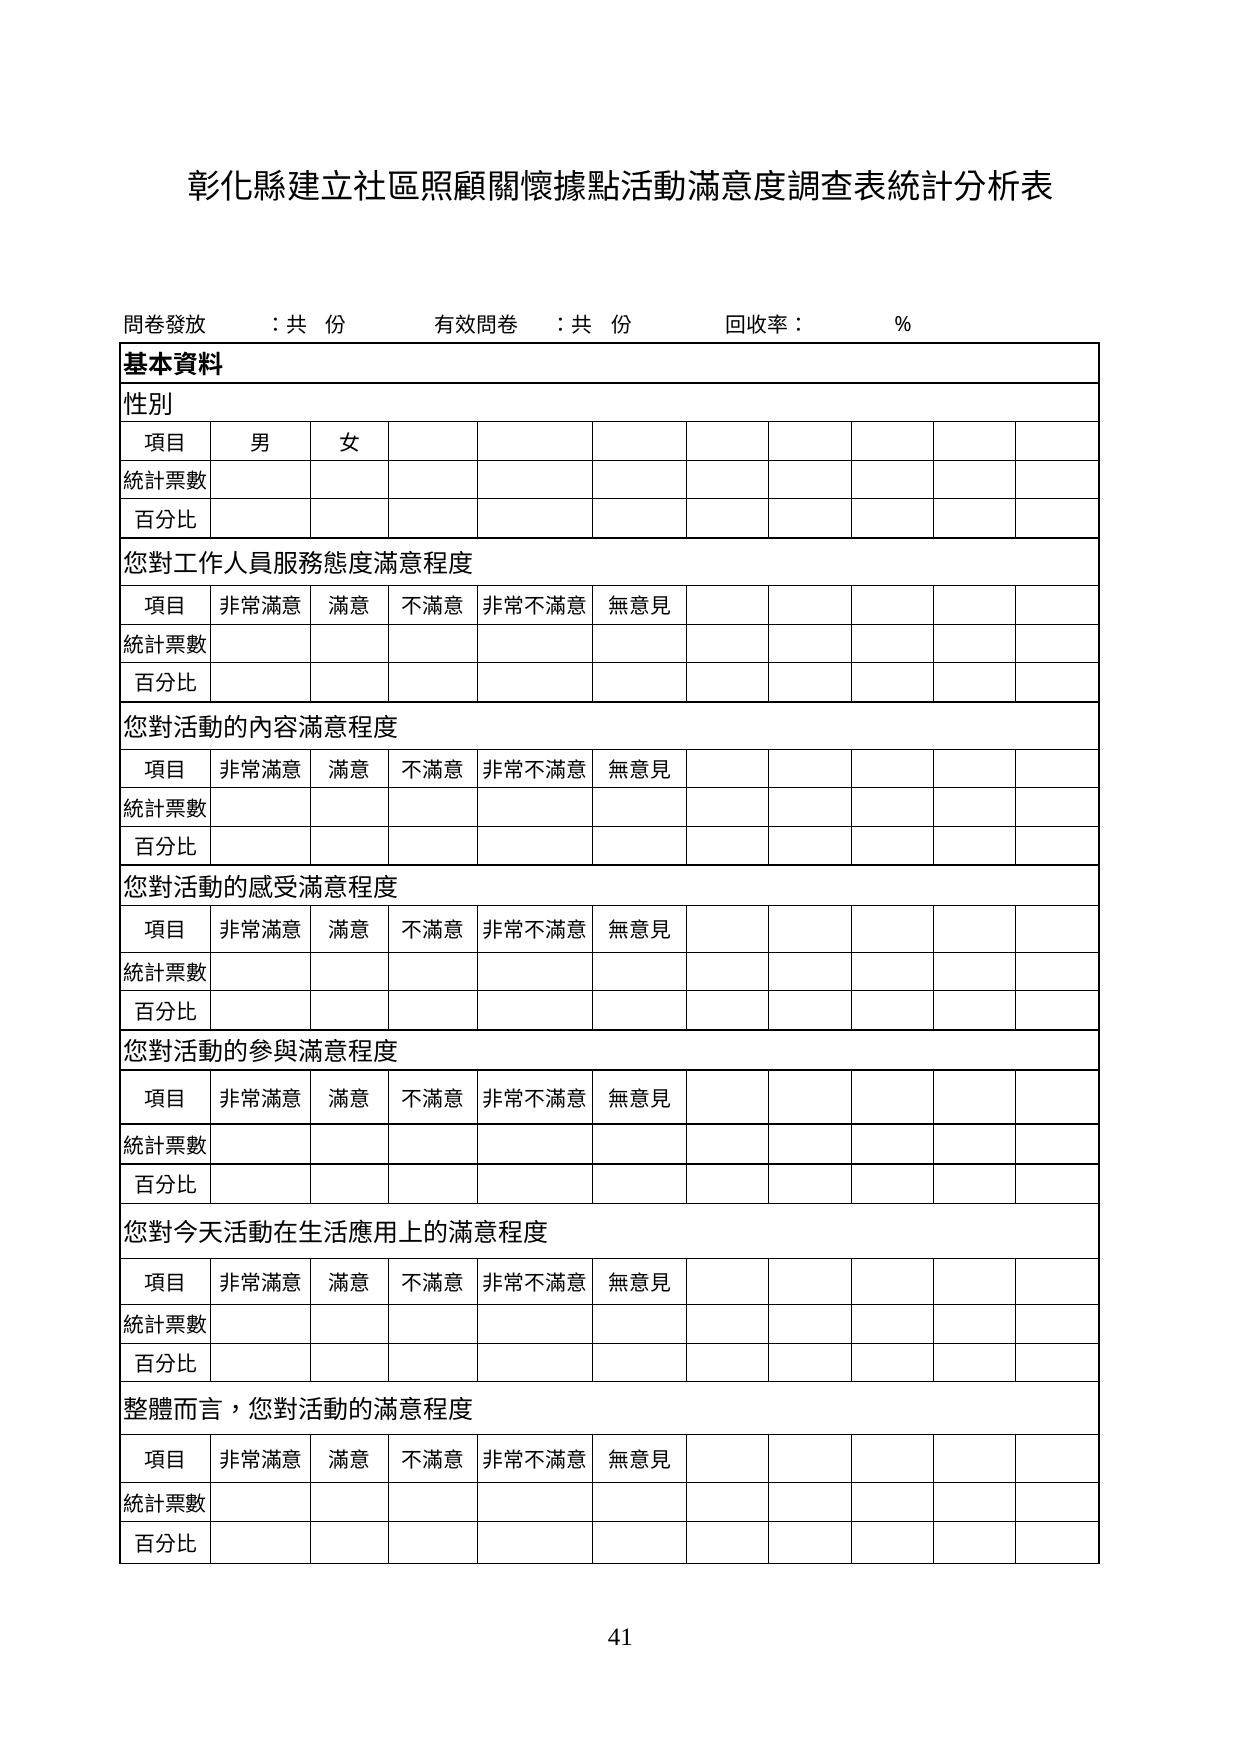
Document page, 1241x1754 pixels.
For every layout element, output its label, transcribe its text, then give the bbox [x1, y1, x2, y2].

text 彰化縣建立社區照顧關懷據點活動滿意度調查表統計分析表 [124, 147, 1116, 222]
table_cell [593, 1483, 686, 1521]
table_cell 項目 [121, 586, 210, 623]
table_cell [934, 625, 1015, 662]
table_header [974, 305, 1099, 342]
table_cell [769, 953, 851, 990]
table_cell [769, 1483, 851, 1521]
table_cell [311, 788, 388, 826]
table_cell 百分比 [121, 1165, 210, 1202]
table_cell [593, 953, 686, 990]
table_cell [852, 461, 933, 498]
table_cell [934, 499, 1015, 537]
table_cell 百分比 [121, 1522, 210, 1563]
table_cell [852, 1125, 933, 1163]
table_cell 您對工作人員服務態度滿意程度 [121, 539, 1098, 585]
table_cell [211, 461, 310, 498]
table_cell 統計票數 [121, 1125, 210, 1163]
table_cell [934, 461, 1015, 498]
table_cell [852, 586, 933, 623]
table_cell 百分比 [121, 827, 210, 864]
table_cell [687, 953, 768, 990]
table_header ：共 份 [263, 305, 405, 342]
table_cell [311, 461, 388, 498]
table_cell [389, 461, 477, 498]
table_cell [1016, 1483, 1098, 1521]
table_cell [769, 906, 851, 952]
table_cell [211, 1483, 310, 1521]
table_cell [769, 1125, 851, 1163]
table_cell [311, 953, 388, 990]
table_cell [687, 1483, 768, 1521]
table_cell 滿意 [311, 750, 388, 787]
table_cell 不滿意 [389, 1435, 477, 1482]
table_cell [478, 625, 592, 662]
table_cell 不滿意 [389, 906, 477, 952]
table_cell [478, 422, 592, 460]
table_cell [687, 461, 768, 498]
table_cell 整體而言，您對活動的滿意程度 [121, 1382, 1098, 1433]
table_cell [389, 788, 477, 826]
table_cell [934, 1259, 1015, 1304]
table_cell [211, 1344, 310, 1381]
table_cell [934, 1071, 1015, 1123]
table_cell 項目 [121, 750, 210, 787]
table_header ：共 份 [548, 305, 703, 342]
table_cell [769, 991, 851, 1029]
table_cell [934, 788, 1015, 826]
table_cell 無意見 [593, 1259, 686, 1304]
table_cell [311, 1165, 388, 1202]
table_header 有效問卷 [405, 305, 547, 342]
table_cell 不滿意 [389, 750, 477, 787]
table_cell [1016, 750, 1098, 787]
table_cell [769, 1259, 851, 1304]
table_cell [1016, 586, 1098, 623]
table_cell 非常不滿意 [478, 750, 592, 787]
table_cell [593, 663, 686, 701]
table_cell [687, 586, 768, 623]
table_cell [311, 827, 388, 864]
table_cell 非常滿意 [211, 1071, 310, 1123]
table_cell [593, 625, 686, 662]
table_cell [389, 1305, 477, 1343]
table_cell [934, 827, 1015, 864]
table_cell [593, 991, 686, 1029]
table_cell [769, 663, 851, 701]
table_cell [1016, 663, 1098, 701]
table_header 問卷發放 [120, 305, 262, 342]
table_header 回收率： [703, 305, 832, 342]
table_cell [389, 1165, 477, 1202]
table_cell [1016, 1071, 1098, 1123]
table_cell [1016, 1344, 1098, 1381]
table_cell [1016, 906, 1098, 952]
table_cell [311, 663, 388, 701]
table_cell [1016, 625, 1098, 662]
table_cell 項目 [121, 422, 210, 460]
table_cell [389, 422, 477, 460]
table_cell 非常滿意 [211, 906, 310, 952]
table_cell [211, 1125, 310, 1163]
table_cell 項目 [121, 1071, 210, 1123]
table_cell [852, 788, 933, 826]
table_cell [934, 1435, 1015, 1482]
table_cell [211, 1305, 310, 1343]
table_cell [389, 1522, 477, 1563]
table_cell [1016, 461, 1098, 498]
table_cell [478, 991, 592, 1029]
table_cell [687, 1259, 768, 1304]
table_cell [211, 663, 310, 701]
table_cell [211, 827, 310, 864]
table_cell [1016, 1305, 1098, 1343]
table_cell [852, 1435, 933, 1482]
table_cell [1016, 1125, 1098, 1163]
table_cell 百分比 [121, 1344, 210, 1381]
table_cell [687, 906, 768, 952]
table_cell 項目 [121, 1259, 210, 1304]
table_cell [687, 1125, 768, 1163]
table_cell [1016, 1259, 1098, 1304]
table_cell [769, 625, 851, 662]
table_cell [934, 750, 1015, 787]
table_cell [687, 625, 768, 662]
table_cell [311, 499, 388, 537]
table_cell [1016, 788, 1098, 826]
table_cell [687, 1344, 768, 1381]
table_cell [478, 461, 592, 498]
table_cell [1016, 422, 1098, 460]
table_cell [769, 750, 851, 787]
table_cell 您對活動的參與滿意程度 [121, 1031, 1098, 1069]
table_cell 您對活動的感受滿意程度 [121, 866, 1098, 905]
table_cell [852, 625, 933, 662]
table_cell [852, 422, 933, 460]
table_cell [478, 827, 592, 864]
table_cell 您對活動的內容滿意程度 [121, 703, 1098, 749]
table_cell [687, 1522, 768, 1563]
table_cell 非常滿意 [211, 1435, 310, 1482]
table_cell [934, 586, 1015, 623]
table_cell [934, 953, 1015, 990]
table_cell [478, 1522, 592, 1563]
table_cell 不滿意 [389, 1259, 477, 1304]
table_cell [389, 991, 477, 1029]
table_cell [852, 1165, 933, 1202]
table_cell 無意見 [593, 750, 686, 787]
table_cell [593, 788, 686, 826]
table_cell 滿意 [311, 1259, 388, 1304]
table_cell [852, 827, 933, 864]
table_cell [1016, 953, 1098, 990]
table_cell [687, 663, 768, 701]
table_cell 統計票數 [121, 788, 210, 826]
table_cell [211, 1165, 310, 1202]
table_cell [389, 1483, 477, 1521]
table_cell [478, 1125, 592, 1163]
table_cell [478, 499, 592, 537]
table_cell 非常不滿意 [478, 1435, 592, 1482]
table_cell 統計票數 [121, 1305, 210, 1343]
table_cell [934, 1522, 1015, 1563]
table_cell [769, 1305, 851, 1343]
table_cell [852, 991, 933, 1029]
table_cell [1016, 991, 1098, 1029]
table_cell [769, 499, 851, 537]
table_cell [934, 991, 1015, 1029]
table_cell 非常滿意 [211, 750, 310, 787]
table_cell [1016, 827, 1098, 864]
table_cell [852, 906, 933, 952]
table_cell [478, 1165, 592, 1202]
table_cell [389, 827, 477, 864]
table_cell 無意見 [593, 1435, 686, 1482]
table_cell [852, 1071, 933, 1123]
table_cell 無意見 [593, 586, 686, 623]
table_cell [593, 499, 686, 537]
table_cell [389, 625, 477, 662]
table_cell 項目 [121, 1435, 210, 1482]
table_cell [1016, 1522, 1098, 1563]
table_cell [311, 1344, 388, 1381]
table_cell 統計票數 [121, 1483, 210, 1521]
table_cell [852, 953, 933, 990]
table_cell [934, 663, 1015, 701]
table_cell 百分比 [121, 499, 210, 537]
table_cell [769, 827, 851, 864]
table_cell [769, 788, 851, 826]
table_cell [593, 1344, 686, 1381]
table_cell [934, 1305, 1015, 1343]
table_cell [389, 1344, 477, 1381]
table_cell [211, 953, 310, 990]
table_cell [769, 1344, 851, 1381]
table_cell [687, 1435, 768, 1482]
table_cell [769, 422, 851, 460]
table_cell [593, 1522, 686, 1563]
table_cell [478, 1483, 592, 1521]
table_cell [311, 1125, 388, 1163]
table_cell [934, 1344, 1015, 1381]
table_cell [852, 1344, 933, 1381]
table_cell [852, 1259, 933, 1304]
table_cell [769, 1522, 851, 1563]
table_cell 女 [311, 422, 388, 460]
table_cell [769, 586, 851, 623]
table_cell [478, 1305, 592, 1343]
table_cell [211, 625, 310, 662]
table_cell 滿意 [311, 586, 388, 623]
table_cell [852, 499, 933, 537]
table_cell [311, 1522, 388, 1563]
table_cell [211, 499, 310, 537]
table_cell 非常不滿意 [478, 1259, 592, 1304]
table_cell [687, 750, 768, 787]
table_cell [687, 422, 768, 460]
table_cell [687, 1165, 768, 1202]
table_cell [934, 1483, 1015, 1521]
table_cell [593, 461, 686, 498]
table_cell 非常不滿意 [478, 906, 592, 952]
table_cell [852, 750, 933, 787]
table_cell [478, 663, 592, 701]
table_cell [311, 1483, 388, 1521]
table_cell 非常滿意 [211, 1259, 310, 1304]
table_cell 統計票數 [121, 461, 210, 498]
table_cell [687, 991, 768, 1029]
table_cell [687, 499, 768, 537]
table_cell [389, 499, 477, 537]
table_cell [593, 422, 686, 460]
table_cell 無意見 [593, 1071, 686, 1123]
table_cell [687, 788, 768, 826]
table_cell 滿意 [311, 906, 388, 952]
table_cell [311, 991, 388, 1029]
table_cell [934, 1165, 1015, 1202]
table_cell [211, 1522, 310, 1563]
table_cell [593, 1305, 686, 1343]
table_cell [687, 1071, 768, 1123]
table_cell [1016, 1435, 1098, 1482]
table_header % [832, 305, 974, 342]
table_cell [1016, 499, 1098, 537]
table_cell [769, 1435, 851, 1482]
table_cell [934, 1125, 1015, 1163]
table_cell 滿意 [311, 1071, 388, 1123]
table_cell [478, 788, 592, 826]
table_cell 非常不滿意 [478, 1071, 592, 1123]
table_cell 男 [211, 422, 310, 460]
table_cell 性別 [121, 384, 1098, 421]
table_cell 無意見 [593, 906, 686, 952]
table_cell 項目 [121, 906, 210, 952]
table_cell [769, 1165, 851, 1202]
table_cell 統計票數 [121, 625, 210, 662]
table_cell 非常不滿意 [478, 586, 592, 623]
table_cell [389, 953, 477, 990]
table_cell [211, 991, 310, 1029]
table_cell 您對今天活動在生活應用上的滿意程度 [121, 1204, 1098, 1258]
table_cell [934, 422, 1015, 460]
table_cell 不滿意 [389, 1071, 477, 1123]
table_cell [311, 625, 388, 662]
table_cell [593, 827, 686, 864]
table_cell [852, 1305, 933, 1343]
table_cell [389, 663, 477, 701]
table_cell [593, 1125, 686, 1163]
table_cell [769, 461, 851, 498]
table_cell [211, 788, 310, 826]
table_cell 不滿意 [389, 586, 477, 623]
table_cell 百分比 [121, 991, 210, 1029]
table_cell [478, 1344, 592, 1381]
table_cell [687, 1305, 768, 1343]
table_cell [593, 1165, 686, 1202]
table_cell [311, 1305, 388, 1343]
table_cell 統計票數 [121, 953, 210, 990]
table_cell [852, 663, 933, 701]
table_cell [934, 906, 1015, 952]
table_cell [687, 827, 768, 864]
table_cell 滿意 [311, 1435, 388, 1482]
table_cell [852, 1483, 933, 1521]
table_cell 百分比 [121, 663, 210, 701]
table_cell 非常滿意 [211, 586, 310, 623]
table_cell [478, 953, 592, 990]
table_cell [389, 1125, 477, 1163]
table_cell 基本資料 [121, 344, 1098, 382]
table_cell [769, 1071, 851, 1123]
table_cell [852, 1522, 933, 1563]
table_cell [1016, 1165, 1098, 1202]
